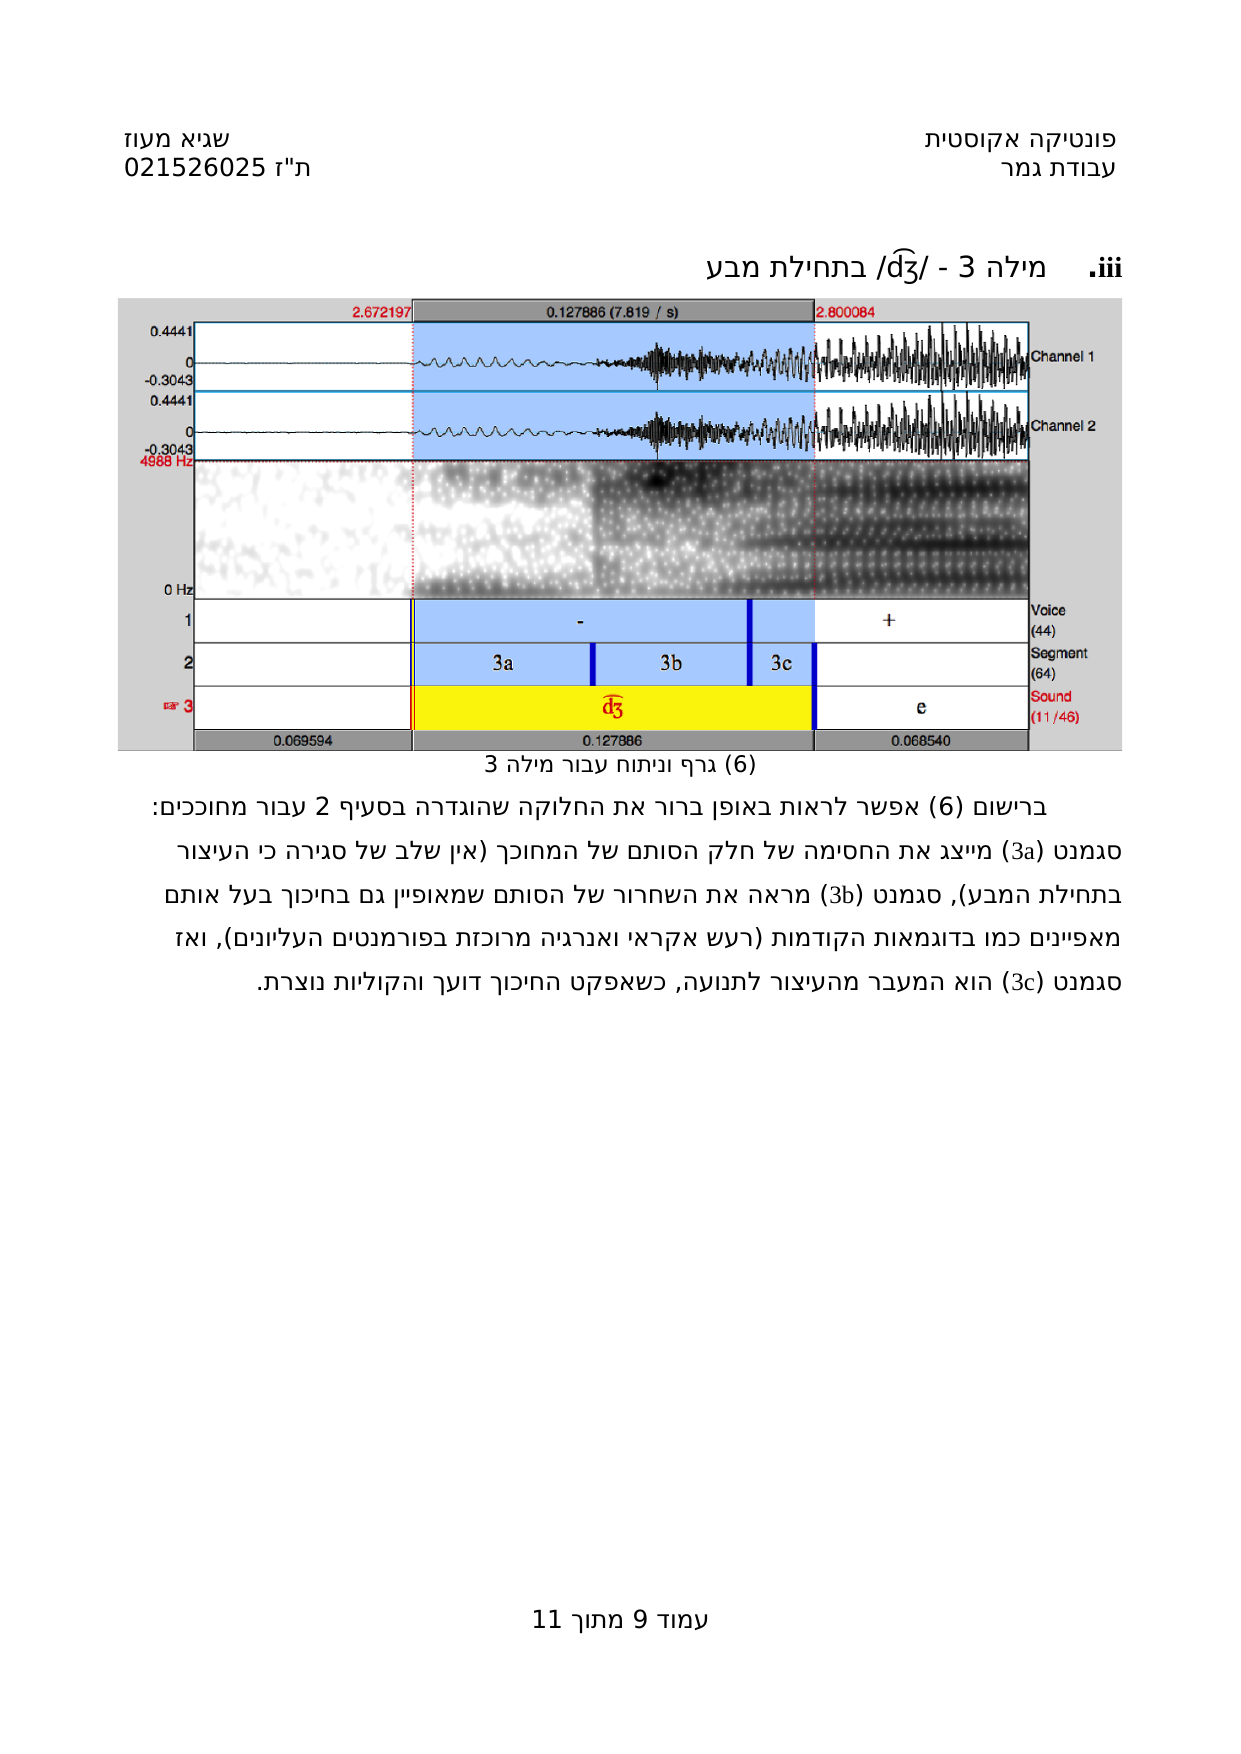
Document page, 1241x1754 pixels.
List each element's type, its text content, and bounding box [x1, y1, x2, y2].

text [118, 286, 1122, 298]
picture [117, 298, 1123, 751]
text ברישום (6) אפשר לראות באופן ברור את החלוקה שהוגדרה בסעיף 2 עבור מחוככים: סגמנט (3a) מייצג את החסימה של חלק הסותם של המחוכך (אין שלב של סגירה כי העיצור בתחילת המבע), סגמנט (3b) מראה את השחרור של הסותם שמאופיין גם בחיכוך בעל אותם מאפיינים כמו בדוגמאות הקודמות (רעש אקראי ואנרגיה מרוכזת בפורמנטים העליונים), ואז סגמנט (3c) הוא המעבר מהעיצור לתנועה, כשאפקט החיכוך דועך והקוליות נוצרת. [118, 777, 1122, 997]
text (6) גרף וניתוח עבור מילה 3 [118, 751, 1122, 777]
subtitle מילה 3 - /d͡ʒ/ בתחילת מבע [118, 247, 1122, 286]
